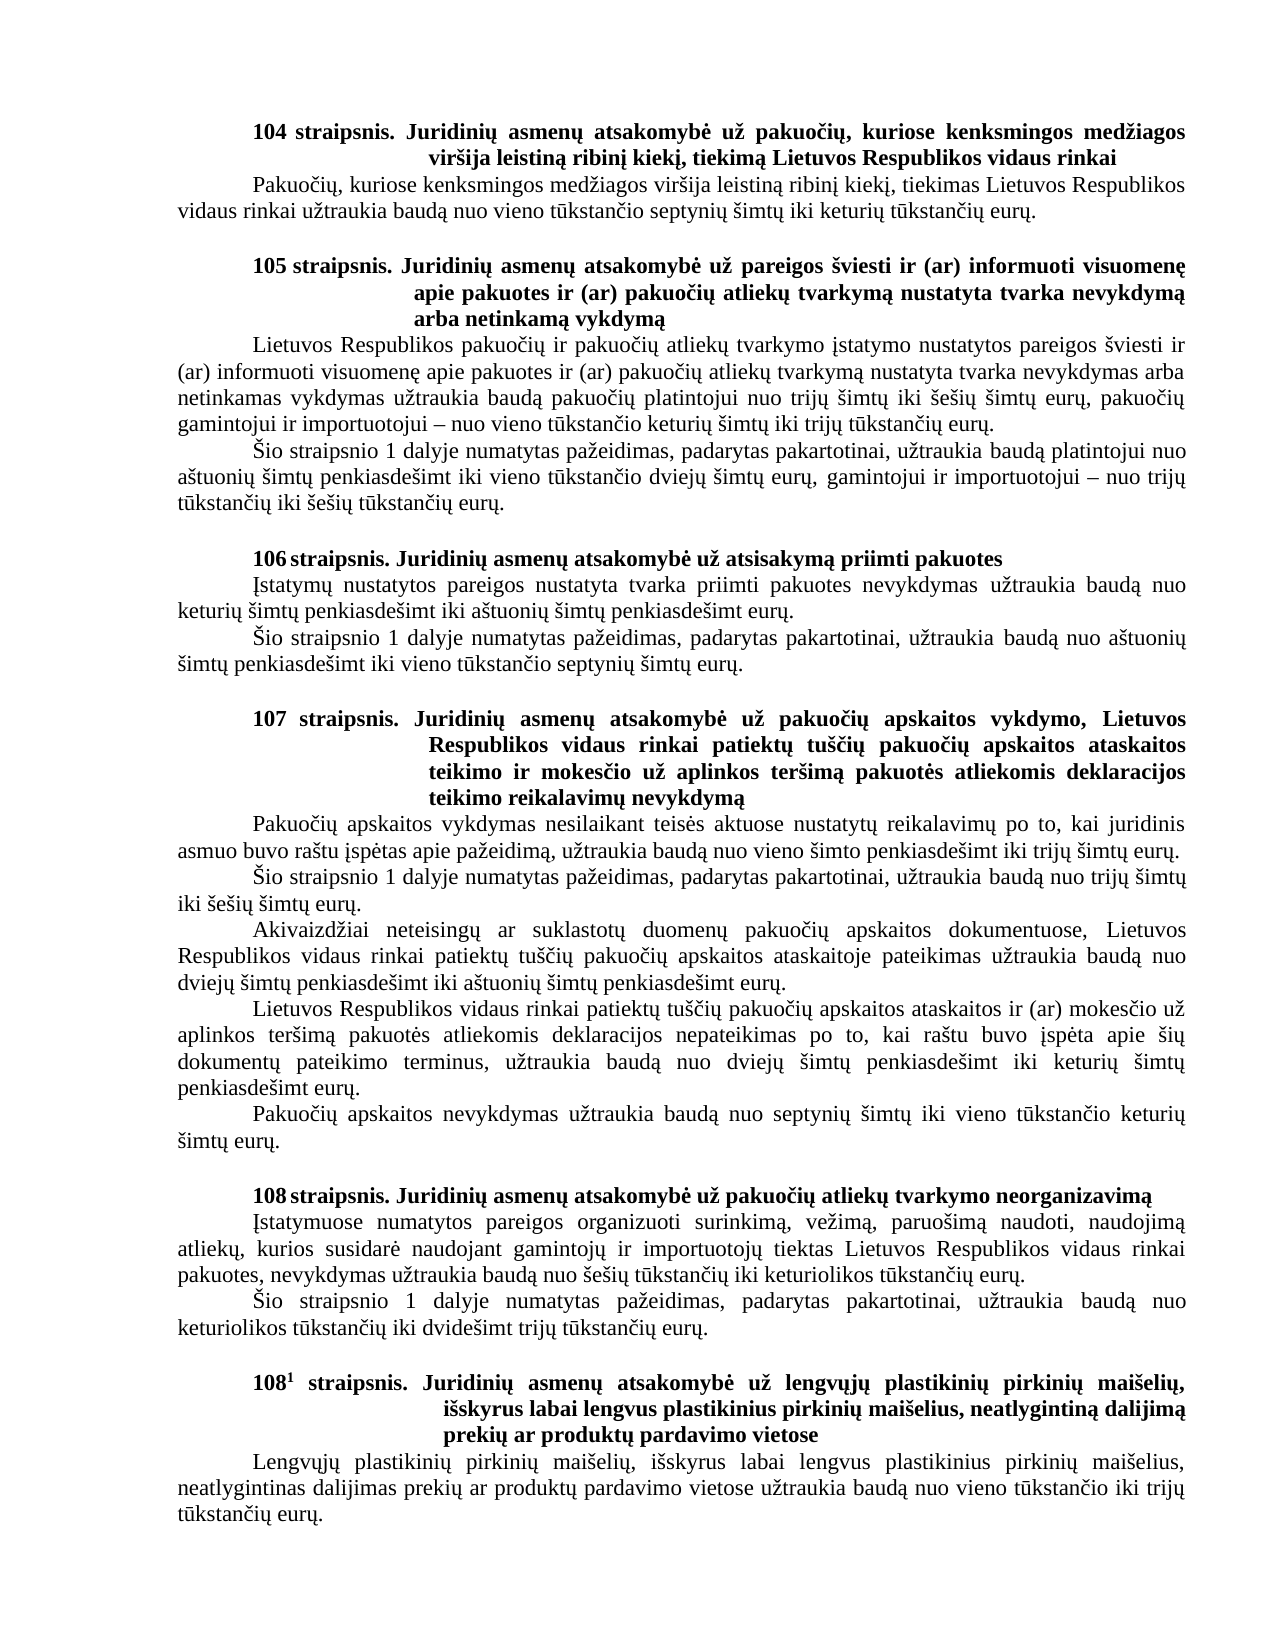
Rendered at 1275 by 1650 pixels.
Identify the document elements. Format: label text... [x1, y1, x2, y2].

text Lengvųjų plastikinių pirkinių maišelių, išskyrus labai lengvus plastikinius pirkinių maišelius, neatlygintinas dalijimas prekių ar produktų pardavimo vietose užtraukia baudą nuo vieno tūkstančio iki trijų tūkstančių eurų. [177, 1448, 1186, 1527]
text 104 straipsnis. Juridinių asmenų atsakomybė už pakuočių, kuriose kenksmingos medžiagos viršija leistiną ribinį kiekį, tiekimą Lietuvos Respublikos vidaus rinkai [252, 118, 1186, 171]
text 107 straipsnis. Juridinių asmenų atsakomybė už pakuočių apskaitos vykdymo, Lietuvos Respublikos vidaus rinkai patiektų tuščių pakuočių apskaitos ataskaitos teikimo ir mokesčio už aplinkos teršimą pakuotės atliekomis deklaracijos teikimo reikalavimų nevykdymą [252, 705, 1186, 811]
text 105 straipsnis. Juridinių asmenų atsakomybė už pareigos šviesti ir (ar) informuoti visuomenę apie pakuotes ir (ar) pakuočių atliekų tvarkymą nustatyta tvarka nevykdymą arba netinkamą vykdymą [252, 252, 1186, 331]
text 1081 straipsnis. Juridinių asmenų atsakomybė už lengvųjų plastikinių pirkinių maišelių, išskyrus labai lengvus plastikinius pirkinių maišelius, neatlygintiną dalijimą prekių ar produktų pardavimo vietose [252, 1369, 1186, 1448]
text 106 straipsnis. Juridinių asmenų atsakomybė už atsisakymą priimti pakuotes [177, 544, 1186, 571]
text Lietuvos Respublikos pakuočių ir pakuočių atliekų tvarkymo įstatymo nustatytos pareigos šviesti ir (ar) informuoti visuomenę apie pakuotes ir (ar) pakuočių atliekų tvarkymą nustatyta tvarka nevykdymas arba netinkamas vykdymas užtraukia baudą pakuočių platintojui nuo trijų šimtų iki šešių šimtų eurų, pakuočių gamintojui ir importuotojui – nuo vieno tūkstančio keturių šimtų iki trijų tūkstančių eurų. [177, 331, 1186, 437]
text Akivaizdžiai neteisingų ar suklastotų duomenų pakuočių apskaitos dokumentuose, Lietuvos Respublikos vidaus rinkai patiektų tuščių pakuočių apskaitos ataskaitoje pateikimas užtraukia baudą nuo dviejų šimtų penkiasdešimt iki aštuonių šimtų penkiasdešimt eurų. [177, 916, 1186, 995]
text Pakuočių apskaitos vykdymas nesilaikant teisės aktuose nustatytų reikalavimų po to, kai juridinis asmuo buvo raštu įspėtas apie pažeidimą, užtraukia baudą nuo vieno šimto penkiasdešimt iki trijų šimtų eurų. [177, 811, 1186, 863]
text Šio straipsnio 1 dalyje numatytas pažeidimas, padarytas pakartotinai, užtraukia baudą platintojui nuo aštuonių šimtų penkiasdešimt iki vieno tūkstančio dviejų šimtų eurų, gamintojui ir importuotojui – nuo trijų tūkstančių iki šešių tūkstančių eurų. [177, 437, 1186, 516]
text Šio straipsnio 1 dalyje numatytas pažeidimas, padarytas pakartotinai, užtraukia baudą nuo aštuonių šimtų penkiasdešimt iki vieno tūkstančio septynių šimtų eurų. [177, 624, 1186, 676]
text Šio straipsnio 1 dalyje numatytas pažeidimas, padarytas pakartotinai, užtraukia baudą nuo trijų šimtų iki šešių šimtų eurų. [177, 863, 1186, 916]
text Įstatymų nustatytos pareigos nustatyta tvarka priimti pakuotes nevykdymas užtraukia baudą nuo keturių šimtų penkiasdešimt iki aštuonių šimtų penkiasdešimt eurų. [177, 571, 1186, 624]
text Lietuvos Respublikos vidaus rinkai patiektų tuščių pakuočių apskaitos ataskaitos ir (ar) mokesčio už aplinkos teršimą pakuotės atliekomis deklaracijos nepateikimas po to, kai raštu buvo įspėta apie šių dokumentų pateikimo terminus, užtraukia baudą nuo dviejų šimtų penkiasdešimt iki keturių šimtų penkiasdešimt eurų. [177, 995, 1186, 1100]
text Įstatymuose numatytos pareigos organizuoti surinkimą, vežimą, paruošimą naudoti, naudojimą atliekų, kurios susidarė naudojant gamintojų ir importuotojų tiektas Lietuvos Respublikos vidaus rinkai pakuotes, nevykdymas užtraukia baudą nuo šešių tūkstančių iki keturiolikos tūkstančių eurų. [177, 1208, 1186, 1287]
text Pakuočių, kuriose kenksmingos medžiagos viršija leistiną ribinį kiekį, tiekimas Lietuvos Respublikos vidaus rinkai užtraukia baudą nuo vieno tūkstančio septynių šimtų iki keturių tūkstančių eurų. [177, 171, 1186, 223]
text Šio straipsnio 1 dalyje numatytas pažeidimas, padarytas pakartotinai, užtraukia baudą nuo keturiolikos tūkstančių iki dvidešimt trijų tūkstančių eurų. [177, 1287, 1186, 1340]
text Pakuočių apskaitos nevykdymas užtraukia baudą nuo septynių šimtų iki vieno tūkstančio keturių šimtų eurų. [177, 1100, 1186, 1153]
text 108 straipsnis. Juridinių asmenų atsakomybė už pakuočių atliekų tvarkymo neorganizavimą [252, 1182, 1186, 1208]
